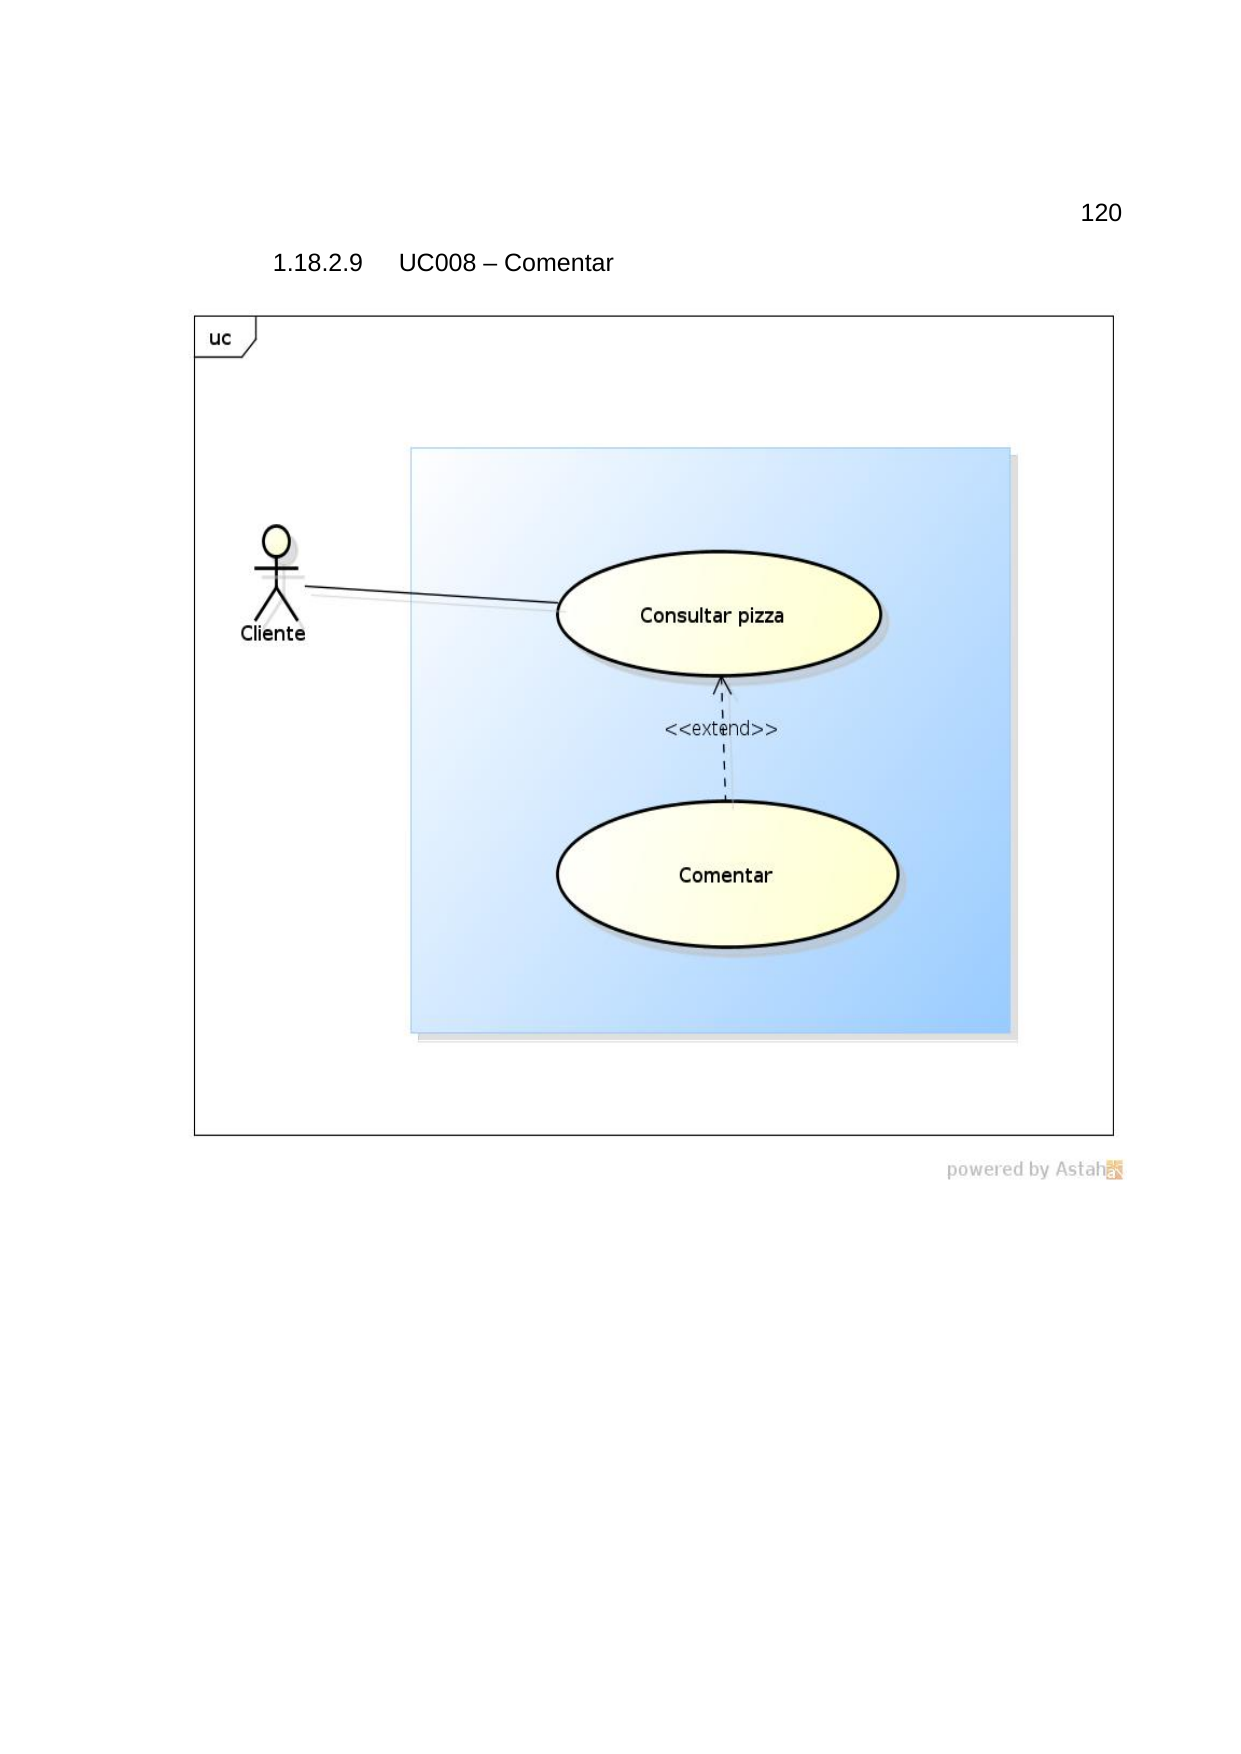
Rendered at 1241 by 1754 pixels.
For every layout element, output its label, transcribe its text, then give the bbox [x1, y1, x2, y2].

picture [180, 299, 1128, 1186]
subtitle UC008 – Comentar [266, 248, 1122, 276]
